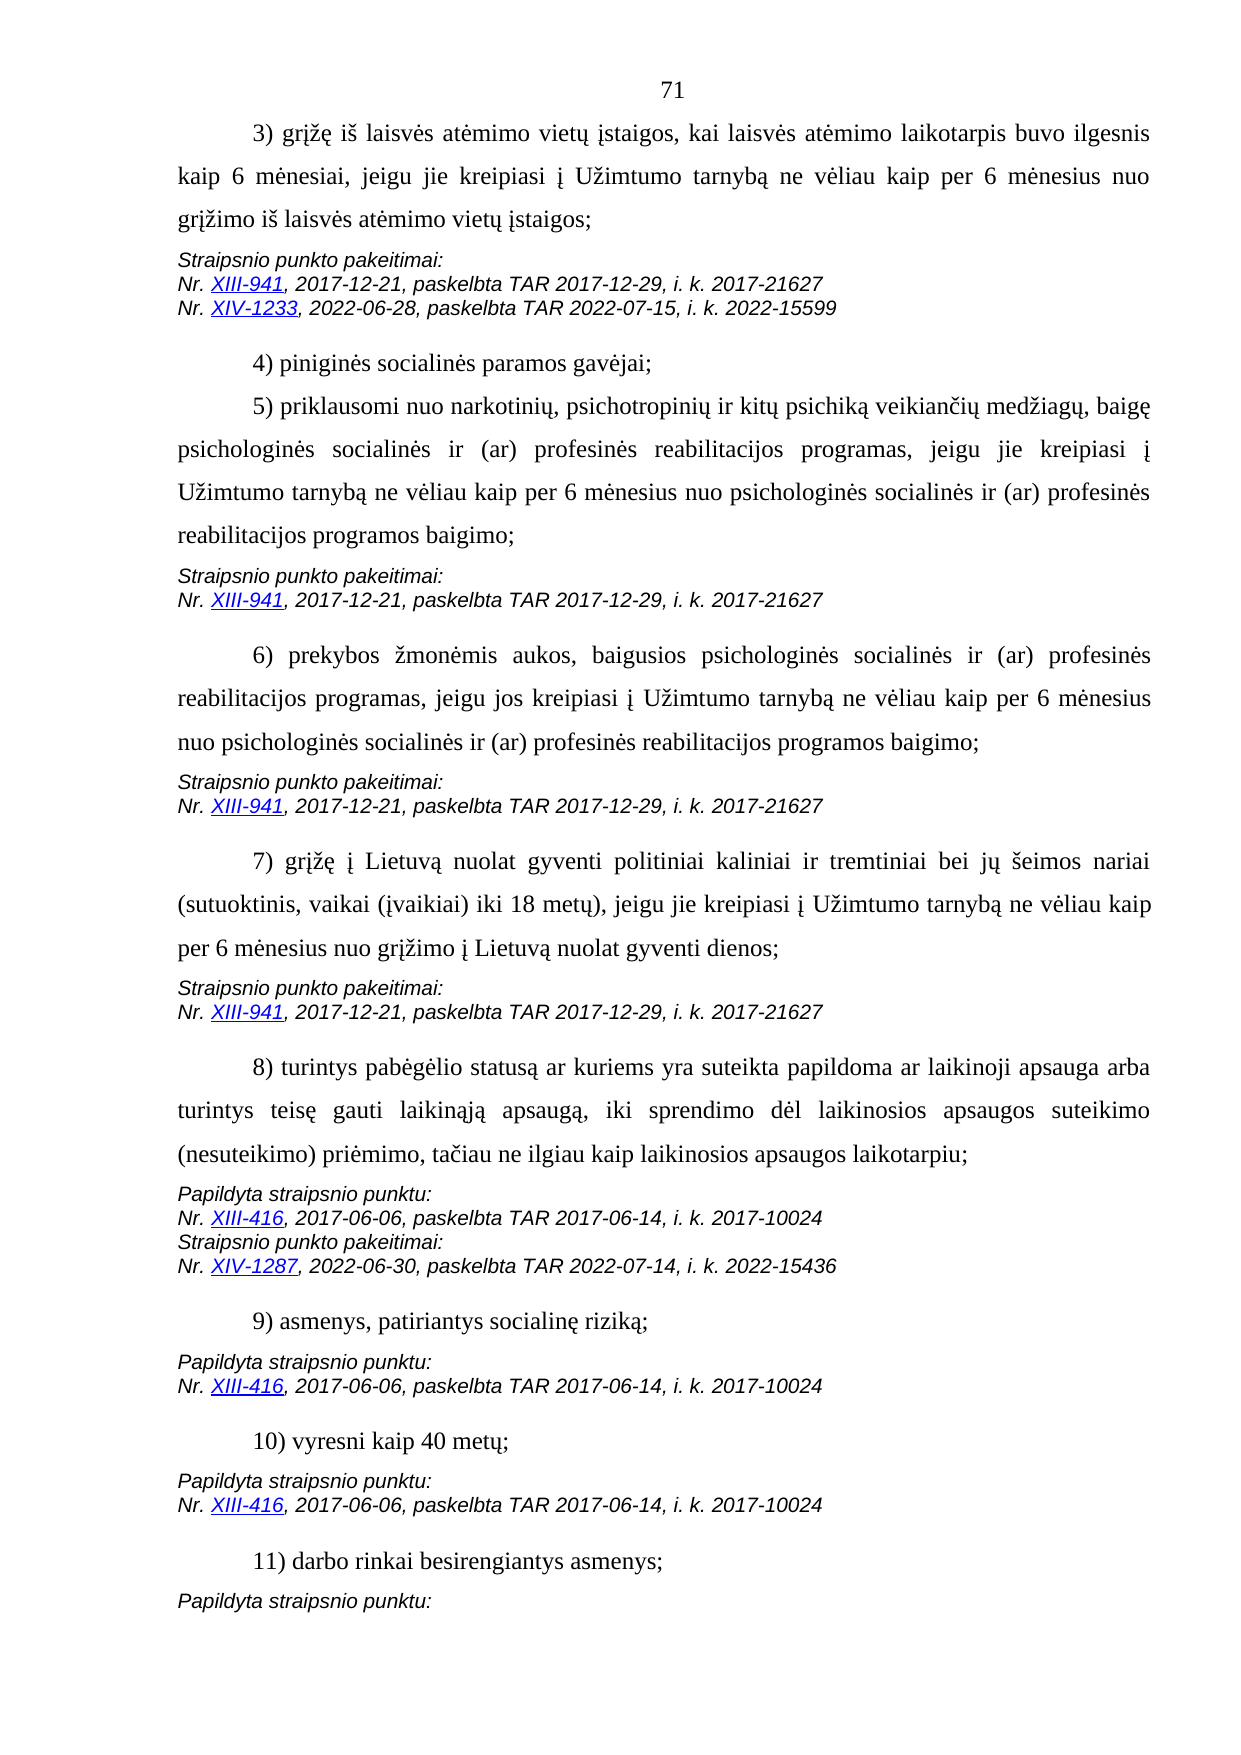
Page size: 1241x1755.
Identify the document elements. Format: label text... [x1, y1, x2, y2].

text 8) turintys pabėgėlio statusą ar kuriems yra suteikta papildoma ar laikinoji apsauga arba turintys teisę gauti laikinąją apsaugą, iki sprendimo dėl laikinosios apsaugos suteikimo (nesuteikimo) priėmimo, tačiau ne ilgiau kaip laikinosios apsaugos laikotarpiu; [177, 1052, 1152, 1167]
text Straipsnio punkto pakeitimai: [177, 770, 1152, 794]
text Papildyta straipsnio punktu: [177, 1182, 1152, 1206]
text Nr. XIII-941, 2017-12-21, paskelbta TAR 2017-12-29, i. k. 2017-21627 [177, 1000, 1152, 1024]
text Papildyta straipsnio punktu: [177, 1469, 1152, 1493]
text 5) priklausomi nuo narkotinių, psichotropinių ir kitų psichiką veikiančių medžiagų, baigę psichologinės socialinės ir (ar) profesinės reabilitacijos programas, jeigu jie kreipiasi į Užimtumo tarnybą ne vėliau kaip per 6 mėnesius nuo psichologinės socialinės ir (ar) profesinės reabilitacijos programos baigimo; [177, 391, 1152, 549]
text Papildyta straipsnio punktu: [177, 1349, 1152, 1373]
text Nr. XIII-416, 2017-06-06, paskelbta TAR 2017-06-14, i. k. 2017-10024 [177, 1206, 1152, 1230]
text Papildyta straipsnio punktu: [177, 1589, 1152, 1613]
text Nr. XIII-941, 2017-12-21, paskelbta TAR 2017-12-29, i. k. 2017-21627 [177, 588, 1152, 612]
text Nr. XIII-941, 2017-12-21, paskelbta TAR 2017-12-29, i. k. 2017-21627 [177, 271, 1152, 295]
text Nr. XIV-1287, 2022-06-30, paskelbta TAR 2022-07-14, i. k. 2022-15436 [177, 1254, 1152, 1278]
text Nr. XIII-941, 2017-12-21, paskelbta TAR 2017-12-29, i. k. 2017-21627 [177, 794, 1152, 818]
text Nr. XIII-416, 2017-06-06, paskelbta TAR 2017-06-14, i. k. 2017-10024 [177, 1373, 1152, 1397]
text Straipsnio punkto pakeitimai: [177, 1230, 1152, 1254]
text 9) asmenys, patiriantys socialinę riziką; [177, 1306, 1152, 1335]
text 3) grįžę iš laisvės atėmimo vietų įstaigos, kai laisvės atėmimo laikotarpis buvo ilgesnis kaip 6 mėnesiai, jeigu jie kreipiasi į Užimtumo tarnybą ne vėliau kaip per 6 mėnesius nuo grįžimo iš laisvės atėmimo vietų įstaigos; [177, 118, 1152, 233]
text 7) grįžę į Lietuvą nuolat gyventi politiniai kaliniai ir tremtiniai bei jų šeimos nariai (sutuoktinis, vaikai (įvaikiai) iki 18 metų), jeigu jie kreipiasi į Užimtumo tarnybą ne vėliau kaip per 6 mėnesius nuo grįžimo į Lietuvą nuolat gyventi dienos; [177, 846, 1152, 961]
text 4) piniginės socialinės paramos gavėjai; [177, 348, 1152, 377]
text 11) darbo rinkai besirengiantys asmenys; [177, 1546, 1152, 1575]
text Nr. XIII-416, 2017-06-06, paskelbta TAR 2017-06-14, i. k. 2017-10024 [177, 1493, 1152, 1517]
text Straipsnio punkto pakeitimai: [177, 976, 1152, 1000]
text Straipsnio punkto pakeitimai: [177, 564, 1152, 588]
text 10) vyresni kaip 40 metų; [177, 1426, 1152, 1455]
text Straipsnio punkto pakeitimai: [177, 247, 1152, 271]
text 6) prekybos žmonėmis aukos, baigusios psichologinės socialinės ir (ar) profesinės reabilitacijos programas, jeigu jos kreipiasi į Užimtumo tarnybą ne vėliau kaip per 6 mėnesius nuo psichologinės socialinės ir (ar) profesinės reabilitacijos programos baigimo; [177, 640, 1152, 755]
text Nr. XIV-1233, 2022-06-28, paskelbta TAR 2022-07-15, i. k. 2022-15599 [177, 295, 1152, 319]
